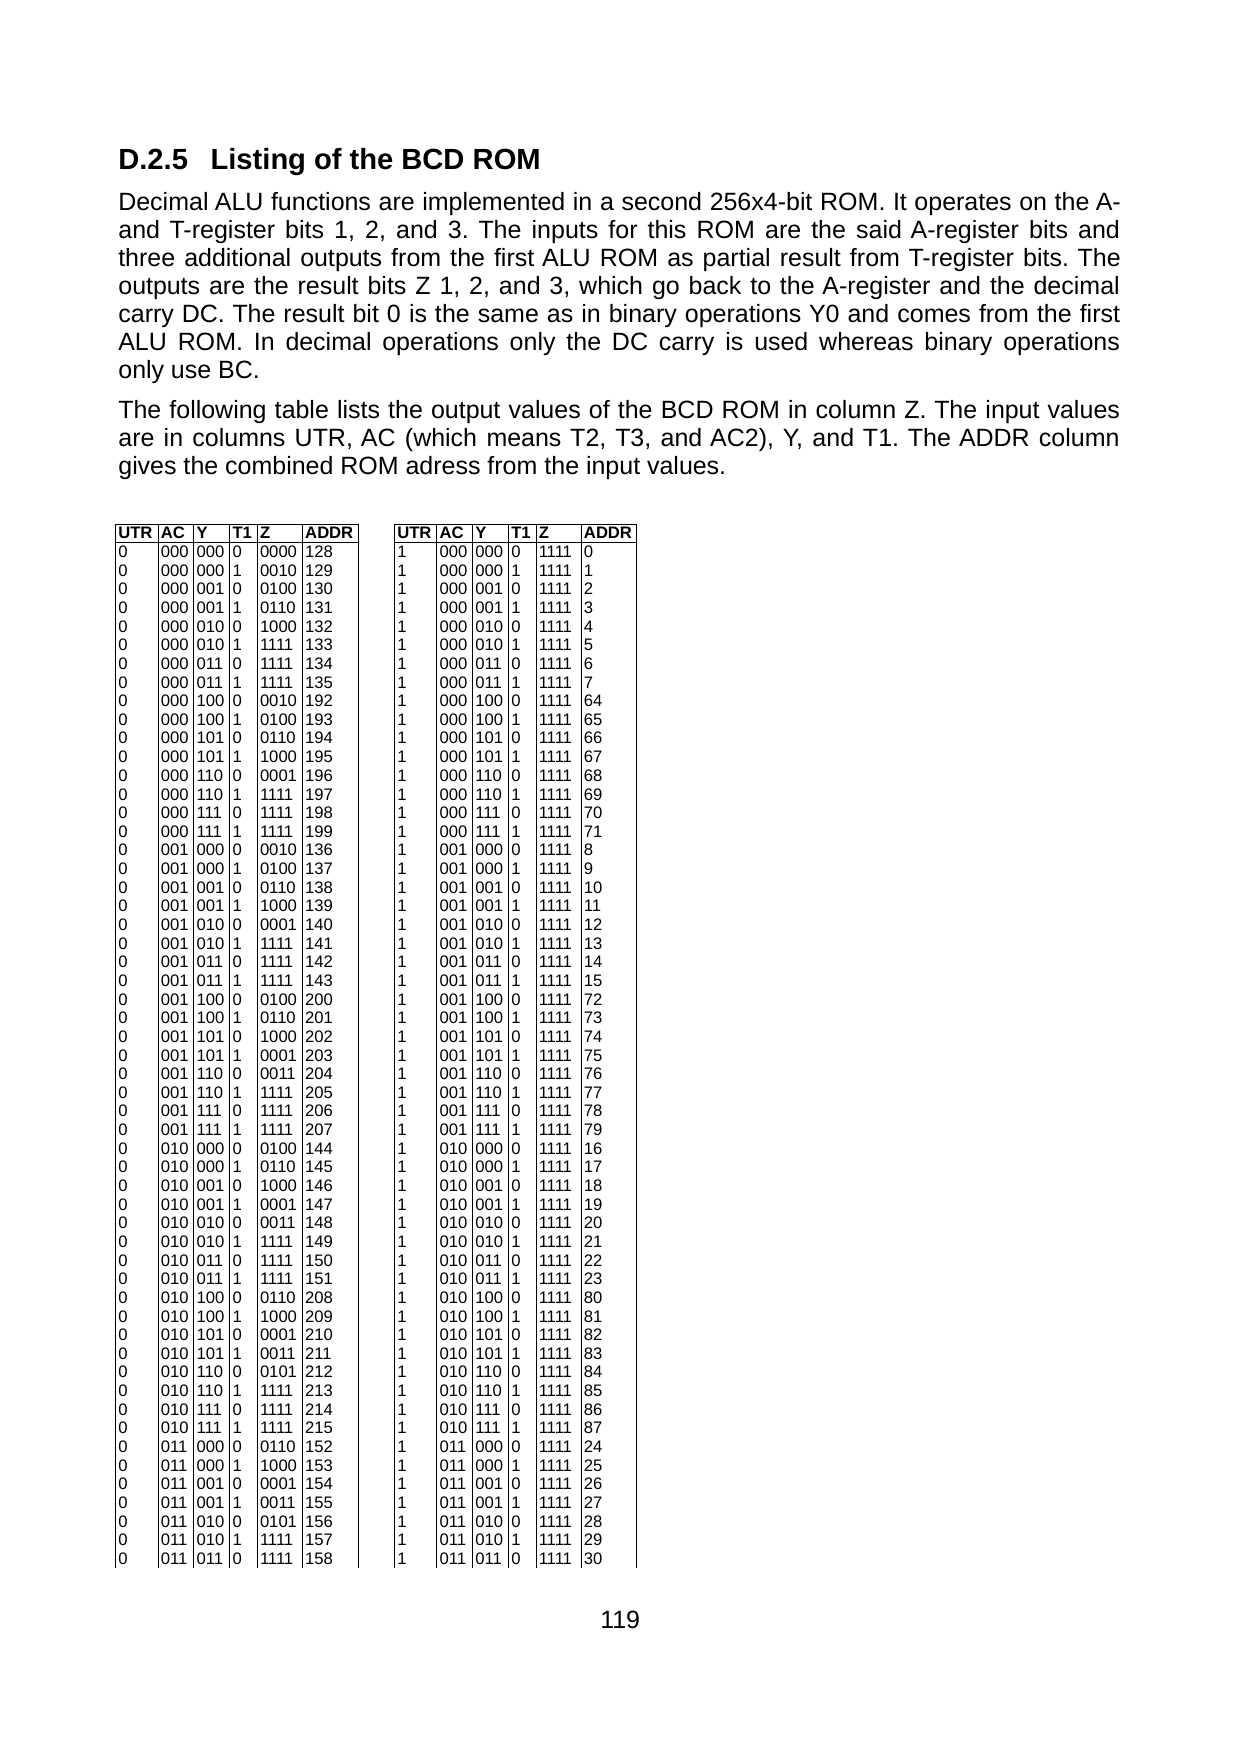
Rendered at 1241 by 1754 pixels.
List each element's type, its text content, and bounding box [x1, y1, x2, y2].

table_cell 0100 [258, 990, 302, 1008]
table_cell 010 [437, 1214, 472, 1232]
table_cell 001 [194, 1493, 229, 1512]
table_cell 1111 [537, 1120, 581, 1139]
table_cell 110 [473, 766, 508, 785]
table_cell [359, 1475, 394, 1493]
table_cell [359, 766, 394, 785]
table_cell 111 [194, 1419, 229, 1437]
table_cell 1111 [258, 1120, 302, 1139]
table_cell 010 [473, 1232, 508, 1251]
table_cell 1111 [537, 1400, 581, 1419]
table_cell 1 [230, 859, 257, 878]
table_cell 1000 [258, 1176, 302, 1195]
table_cell 1111 [537, 953, 581, 971]
table_cell 010 [194, 1214, 229, 1232]
table_cell 1 [395, 1400, 436, 1419]
table_cell 010 [194, 1512, 229, 1531]
table_cell 197 [303, 785, 358, 803]
table_cell 1111 [537, 1214, 581, 1232]
table_cell 26 [582, 1475, 636, 1493]
table_cell 192 [303, 692, 358, 710]
table_cell [359, 1158, 394, 1176]
table_cell 1 [230, 636, 257, 654]
table_cell 010 [194, 1531, 229, 1549]
table_cell 0010 [258, 692, 302, 710]
table_cell 1111 [537, 1307, 581, 1326]
table_cell 000 [437, 636, 472, 654]
table_cell 011 [159, 1438, 193, 1456]
table_cell 1111 [537, 841, 581, 859]
table_cell 1 [395, 1344, 436, 1363]
table_cell 100 [194, 1307, 229, 1326]
table_cell 1 [509, 785, 536, 803]
table_cell 1 [230, 1419, 257, 1437]
table_cell 0001 [258, 1475, 302, 1493]
table_cell 011 [437, 1549, 472, 1568]
table_cell 1 [395, 1083, 436, 1102]
table_cell 000 [159, 543, 193, 561]
table_cell 0 [116, 1307, 158, 1326]
table_cell 1 [395, 1158, 436, 1176]
table_cell 010 [473, 1531, 508, 1549]
table_cell 1 [395, 1270, 436, 1288]
table_cell 0110 [258, 1158, 302, 1176]
table_cell 100 [473, 692, 508, 710]
table_cell 0 [116, 729, 158, 747]
table_cell 001 [473, 580, 508, 598]
table_cell 150 [303, 1251, 358, 1269]
table_cell [359, 710, 394, 729]
table_cell 214 [303, 1400, 358, 1419]
table_cell 011 [159, 1456, 193, 1475]
table_cell 1 [395, 654, 436, 673]
table_cell 72 [582, 990, 636, 1008]
table_cell 1 [230, 748, 257, 766]
table_cell 1111 [258, 636, 302, 654]
table_cell 1 [395, 1438, 436, 1456]
table_cell 1111 [258, 1251, 302, 1269]
table_cell 1 [395, 673, 436, 692]
table_cell 1111 [537, 580, 581, 598]
table_cell 0 [116, 580, 158, 598]
table_cell 110 [194, 1363, 229, 1381]
table_cell 001 [437, 841, 472, 859]
table_cell 111 [473, 1120, 508, 1139]
table_cell 0 [116, 1475, 158, 1493]
table_cell 010 [473, 934, 508, 953]
table_cell 001 [159, 859, 193, 878]
table_cell [359, 1083, 394, 1102]
table_cell 001 [437, 1102, 472, 1120]
table_cell 1111 [537, 1438, 581, 1456]
table_cell 0 [582, 543, 636, 561]
table_cell 1 [395, 953, 436, 971]
table_header T1 [509, 525, 536, 542]
table_cell 011 [473, 673, 508, 692]
table_cell 131 [303, 598, 358, 617]
table_cell 001 [159, 971, 193, 990]
table_cell 1 [509, 1120, 536, 1139]
table_cell 1111 [258, 1083, 302, 1102]
table_cell 001 [473, 1176, 508, 1195]
table_cell 000 [437, 785, 472, 803]
table_cell 1 [230, 822, 257, 841]
table_cell [359, 636, 394, 654]
table_cell 136 [303, 841, 358, 859]
table_cell 101 [473, 1027, 508, 1046]
table_cell 101 [194, 1046, 229, 1064]
table_cell [359, 1512, 394, 1531]
table_header [359, 524, 394, 542]
table_cell 0 [509, 766, 536, 785]
table_cell 0 [509, 1400, 536, 1419]
table_cell 1 [395, 1009, 436, 1027]
table_cell [359, 1046, 394, 1064]
table_cell 010 [159, 1307, 193, 1326]
table_cell 0 [509, 729, 536, 747]
table_cell 0 [230, 1326, 257, 1344]
table_cell 001 [194, 878, 229, 897]
table_cell 1 [509, 1158, 536, 1176]
table_cell 1 [230, 1158, 257, 1176]
table_cell 1111 [258, 822, 302, 841]
table_cell 0 [116, 617, 158, 636]
table_cell 0110 [258, 1438, 302, 1456]
table_cell 1 [230, 1381, 257, 1400]
table_cell 1 [395, 1251, 436, 1269]
table_cell 010 [473, 636, 508, 654]
text The following table lists the output values of the BCD ROM in column Z. The input values are in columns UTR, AC (which means T2, T3, and AC2), Y, and T1. The ADDR column gives the combined ROM adress from the input values. [118, 396, 1122, 480]
table_cell 000 [473, 1158, 508, 1176]
table_cell 134 [303, 654, 358, 673]
table_cell 010 [159, 1158, 193, 1176]
table_cell 0 [230, 1288, 257, 1307]
table_cell 0011 [258, 1214, 302, 1232]
table_cell 001 [437, 915, 472, 934]
table_cell 111 [473, 1419, 508, 1437]
table_cell 145 [303, 1158, 358, 1176]
table_cell 1 [230, 1083, 257, 1102]
table_cell 23 [582, 1270, 636, 1288]
table_cell 1 [509, 1344, 536, 1363]
table_cell 1111 [258, 1400, 302, 1419]
table_cell 1 [395, 841, 436, 859]
table_cell 0 [116, 1363, 158, 1381]
table_cell 010 [437, 1232, 472, 1251]
table_cell 0 [230, 1065, 257, 1083]
table_cell 001 [159, 1120, 193, 1139]
table_cell 157 [303, 1531, 358, 1549]
table_cell 0 [116, 1531, 158, 1549]
table_cell 0 [509, 841, 536, 859]
table_cell 010 [159, 1214, 193, 1232]
table_cell 000 [437, 598, 472, 617]
table_cell 82 [582, 1326, 636, 1344]
table_cell 0 [116, 1381, 158, 1400]
table_cell 211 [303, 1344, 358, 1363]
table_cell 001 [159, 878, 193, 897]
table_cell [359, 1400, 394, 1419]
table_cell [359, 1344, 394, 1363]
table_cell 1 [395, 1176, 436, 1195]
table_cell 000 [159, 673, 193, 692]
table_cell 158 [303, 1549, 358, 1568]
table_cell 010 [437, 1288, 472, 1307]
table_cell 101 [194, 1027, 229, 1046]
table_cell 73 [582, 1009, 636, 1027]
table_cell 011 [437, 1512, 472, 1531]
table_cell 100 [473, 1288, 508, 1307]
table_cell [359, 1176, 394, 1195]
table_cell 011 [437, 1456, 472, 1475]
table_cell 0 [230, 1475, 257, 1493]
table_cell 6 [582, 654, 636, 673]
table_cell 011 [159, 1531, 193, 1549]
table_cell [359, 1456, 394, 1475]
table_cell 001 [473, 1475, 508, 1493]
table_cell 111 [194, 1120, 229, 1139]
table_cell 81 [582, 1307, 636, 1326]
table_cell 010 [437, 1326, 472, 1344]
table_cell 1111 [258, 785, 302, 803]
table_cell 1 [230, 598, 257, 617]
table_cell 1 [230, 673, 257, 692]
table_cell 0 [230, 1400, 257, 1419]
table_cell 101 [473, 729, 508, 747]
table_cell 1 [395, 859, 436, 878]
table_cell 204 [303, 1065, 358, 1083]
table_cell 7 [582, 673, 636, 692]
table_cell 1 [582, 561, 636, 580]
table_cell 1111 [537, 654, 581, 673]
table_cell 0 [509, 804, 536, 822]
table_cell 0101 [258, 1363, 302, 1381]
table_cell 1 [509, 1493, 536, 1512]
table_cell 213 [303, 1381, 358, 1400]
table_cell 0 [116, 636, 158, 654]
table_cell 1 [230, 897, 257, 915]
table_cell 152 [303, 1438, 358, 1456]
table_cell 000 [194, 841, 229, 859]
table_cell 000 [159, 822, 193, 841]
table_cell [359, 897, 394, 915]
table_cell 000 [437, 617, 472, 636]
table_cell 000 [437, 822, 472, 841]
table_cell 1 [230, 710, 257, 729]
table_cell 0 [509, 654, 536, 673]
table_cell 001 [159, 953, 193, 971]
table_cell 101 [473, 1326, 508, 1344]
table_cell 0 [230, 841, 257, 859]
table_cell 011 [194, 673, 229, 692]
table_cell 1111 [537, 822, 581, 841]
table_cell 011 [194, 654, 229, 673]
table_cell 0 [230, 1214, 257, 1232]
table_cell 1111 [258, 1270, 302, 1288]
table_cell 203 [303, 1046, 358, 1064]
table_cell 1 [230, 561, 257, 580]
table_cell 1 [509, 822, 536, 841]
table_cell 215 [303, 1419, 358, 1437]
table_cell 010 [159, 1400, 193, 1419]
table_cell 0 [116, 841, 158, 859]
table_header AC [159, 525, 193, 542]
table_cell 0011 [258, 1065, 302, 1083]
table_cell 000 [194, 561, 229, 580]
table_cell 1111 [537, 1288, 581, 1307]
table_cell 10 [582, 878, 636, 897]
table_cell 110 [473, 1363, 508, 1381]
table_cell 0 [116, 766, 158, 785]
table_cell 0011 [258, 1493, 302, 1512]
table_cell 011 [194, 1251, 229, 1269]
table_cell 011 [194, 1549, 229, 1568]
table_cell 100 [473, 990, 508, 1008]
table_cell [359, 1381, 394, 1400]
table_cell 1111 [537, 710, 581, 729]
table_cell 80 [582, 1288, 636, 1307]
table_cell 011 [194, 971, 229, 990]
table_cell 1111 [537, 1363, 581, 1381]
table_cell 0 [509, 1512, 536, 1531]
table_cell 001 [437, 971, 472, 990]
table_cell 1111 [537, 1009, 581, 1027]
table_cell 1111 [537, 897, 581, 915]
table_cell 100 [473, 710, 508, 729]
table_cell 0 [509, 953, 536, 971]
table_cell 1111 [537, 561, 581, 580]
table_cell [359, 561, 394, 580]
table_cell 010 [159, 1326, 193, 1344]
table_cell 1 [230, 1456, 257, 1475]
table_cell 0 [230, 915, 257, 934]
table_cell 1 [395, 729, 436, 747]
table_cell 101 [473, 1344, 508, 1363]
table_cell 1 [395, 1139, 436, 1158]
table_cell [359, 785, 394, 803]
table_cell 1 [395, 934, 436, 953]
table_cell 22 [582, 1251, 636, 1269]
table_cell 1 [509, 897, 536, 915]
table_cell 1111 [537, 934, 581, 953]
table_cell 001 [159, 1046, 193, 1064]
table_cell 0 [230, 617, 257, 636]
table_cell 1 [230, 1344, 257, 1363]
table_cell 0001 [258, 1046, 302, 1064]
table_cell 0 [230, 766, 257, 785]
table_cell 010 [437, 1307, 472, 1326]
table_cell 1 [509, 1046, 536, 1064]
table_cell 208 [303, 1288, 358, 1307]
table_cell 000 [437, 748, 472, 766]
table_cell 1111 [537, 1065, 581, 1083]
table_cell 110 [194, 785, 229, 803]
table_cell 110 [473, 1083, 508, 1102]
table_cell 010 [437, 1419, 472, 1437]
table_cell 001 [437, 1027, 472, 1046]
table_cell 1111 [537, 1046, 581, 1064]
table_cell 110 [194, 1065, 229, 1083]
table_cell 0 [230, 654, 257, 673]
table_cell 0 [116, 822, 158, 841]
table_cell 1111 [537, 636, 581, 654]
table_header Z [537, 525, 581, 542]
table_cell 0001 [258, 1195, 302, 1214]
table_cell 1111 [537, 1102, 581, 1120]
table_cell 111 [473, 804, 508, 822]
table_cell 100 [194, 1009, 229, 1027]
table_cell 0100 [258, 710, 302, 729]
table_cell 142 [303, 953, 358, 971]
table_cell 1 [395, 1381, 436, 1400]
table_cell 1111 [537, 1176, 581, 1195]
table_cell 8 [582, 841, 636, 859]
table_cell 209 [303, 1307, 358, 1326]
table_header ADDR [303, 525, 358, 542]
table_cell 13 [582, 934, 636, 953]
table_cell 1111 [258, 971, 302, 990]
table_cell 199 [303, 822, 358, 841]
table_cell 1 [395, 636, 436, 654]
table_cell 200 [303, 990, 358, 1008]
table_cell 69 [582, 785, 636, 803]
table_cell 1 [395, 543, 436, 561]
table_cell 010 [159, 1270, 193, 1288]
table_cell 001 [437, 1065, 472, 1083]
table_cell 135 [303, 673, 358, 692]
table_cell 1 [509, 673, 536, 692]
table_cell 001 [473, 897, 508, 915]
table_cell 1 [230, 1307, 257, 1326]
table_cell 1 [509, 748, 536, 766]
table_cell 010 [437, 1139, 472, 1158]
table_cell 21 [582, 1232, 636, 1251]
table_cell 0 [116, 934, 158, 953]
table_cell 0 [230, 580, 257, 598]
table_cell [359, 990, 394, 1008]
table_cell 0100 [258, 859, 302, 878]
table_cell [359, 654, 394, 673]
table_cell 1 [509, 1195, 536, 1214]
table_cell 010 [194, 617, 229, 636]
table_cell 011 [473, 1251, 508, 1269]
table_cell 010 [159, 1232, 193, 1251]
table_cell 111 [194, 1102, 229, 1120]
table_cell 147 [303, 1195, 358, 1214]
table_cell [359, 1195, 394, 1214]
table_cell 86 [582, 1400, 636, 1419]
table_cell 101 [194, 1326, 229, 1344]
table_cell 0 [509, 1549, 536, 1568]
table_cell 000 [159, 636, 193, 654]
table_cell 101 [194, 729, 229, 747]
table_cell 1111 [537, 1139, 581, 1158]
table_cell 101 [473, 1046, 508, 1064]
table_cell 0 [509, 915, 536, 934]
table_cell 0 [116, 598, 158, 617]
table_cell 0 [116, 673, 158, 692]
table_cell 0 [116, 1214, 158, 1232]
table_cell 010 [437, 1158, 472, 1176]
table_cell 000 [159, 617, 193, 636]
table_cell 011 [473, 971, 508, 990]
table_cell 010 [194, 934, 229, 953]
table_cell 0 [116, 1065, 158, 1083]
table_cell 0 [509, 1438, 536, 1456]
table_cell 1 [509, 1419, 536, 1437]
table_cell 1 [395, 692, 436, 710]
table_cell [359, 692, 394, 710]
table_cell 0 [116, 1419, 158, 1437]
table_cell 1111 [537, 859, 581, 878]
table_cell 0 [509, 1027, 536, 1046]
table_cell 1 [395, 1549, 436, 1568]
table_cell [359, 822, 394, 841]
table_cell 000 [194, 1456, 229, 1475]
table_cell 011 [159, 1512, 193, 1531]
table_cell 000 [159, 692, 193, 710]
table_cell 132 [303, 617, 358, 636]
table_cell 1111 [537, 1419, 581, 1437]
table_cell 1111 [537, 1531, 581, 1549]
table_cell 1 [395, 1493, 436, 1512]
table_cell 1111 [537, 543, 581, 561]
table_cell 0 [116, 654, 158, 673]
table_cell 001 [159, 934, 193, 953]
table_cell 010 [194, 636, 229, 654]
table_cell 011 [159, 1549, 193, 1568]
table_cell 87 [582, 1419, 636, 1437]
table_cell 0 [116, 1493, 158, 1512]
table_header UTR [116, 525, 158, 542]
table_cell 149 [303, 1232, 358, 1251]
table_cell 1111 [537, 1270, 581, 1288]
table_cell 0 [509, 580, 536, 598]
table_cell 0 [509, 692, 536, 710]
table_header Y [194, 525, 229, 542]
table_cell 1 [230, 785, 257, 803]
table_cell 1111 [537, 1027, 581, 1046]
table_cell 000 [159, 580, 193, 598]
table_cell 1 [395, 710, 436, 729]
table_cell 1 [395, 785, 436, 803]
table_cell 010 [473, 1512, 508, 1531]
table_cell 66 [582, 729, 636, 747]
table_cell 141 [303, 934, 358, 953]
table_cell 0 [116, 710, 158, 729]
table_cell 1111 [537, 748, 581, 766]
table_cell 1111 [537, 785, 581, 803]
table_cell 0 [116, 915, 158, 934]
table_cell 154 [303, 1475, 358, 1493]
table_cell 1111 [537, 1512, 581, 1531]
table_cell 1 [509, 636, 536, 654]
table_cell 1 [395, 1512, 436, 1531]
table_cell [359, 1493, 394, 1512]
table_cell 0 [509, 1214, 536, 1232]
table_cell [359, 1120, 394, 1139]
table_cell 30 [582, 1549, 636, 1568]
table_cell 1111 [537, 617, 581, 636]
table_cell 010 [437, 1344, 472, 1363]
table_cell 0 [230, 1549, 257, 1568]
table_cell 1 [395, 1120, 436, 1139]
table_cell 1 [230, 971, 257, 990]
table_cell 0 [116, 971, 158, 990]
table_cell 111 [194, 804, 229, 822]
table_cell 100 [194, 1288, 229, 1307]
table_cell 0 [509, 1139, 536, 1158]
table_cell 1111 [537, 1158, 581, 1176]
table_cell 0 [509, 1363, 536, 1381]
table_cell [359, 859, 394, 878]
table_cell 1111 [537, 1456, 581, 1475]
table_cell 000 [437, 692, 472, 710]
table_cell 1 [395, 1102, 436, 1120]
table_cell 0 [116, 1549, 158, 1568]
table_cell 0110 [258, 1288, 302, 1307]
table_cell 0101 [258, 1512, 302, 1531]
table_cell 0 [509, 1326, 536, 1344]
table_cell 0 [116, 1139, 158, 1158]
table_cell 1 [230, 1120, 257, 1139]
table_cell 0 [116, 785, 158, 803]
table_cell 193 [303, 710, 358, 729]
table_cell 001 [473, 1493, 508, 1512]
table_cell 011 [194, 953, 229, 971]
table_cell 1111 [537, 1475, 581, 1493]
table_cell 0 [116, 1512, 158, 1531]
table_cell 001 [473, 1195, 508, 1214]
table_cell 1 [395, 1065, 436, 1083]
table_cell 010 [159, 1288, 193, 1307]
table_cell [359, 1232, 394, 1251]
table_cell 1111 [537, 598, 581, 617]
table_cell 1111 [258, 654, 302, 673]
table_cell 1 [509, 1531, 536, 1549]
table_cell 19 [582, 1195, 636, 1214]
table_cell 1111 [537, 804, 581, 822]
table_cell 0 [509, 1065, 536, 1083]
table_cell 1111 [258, 1419, 302, 1437]
table_cell 0 [509, 990, 536, 1008]
table_cell 1111 [537, 971, 581, 990]
table_cell 110 [194, 766, 229, 785]
table_cell 139 [303, 897, 358, 915]
table_cell [359, 1214, 394, 1232]
table_cell [359, 1307, 394, 1326]
table_cell 1 [509, 1009, 536, 1027]
table_cell 1111 [537, 673, 581, 692]
table_header AC [437, 525, 472, 542]
table_cell 79 [582, 1120, 636, 1139]
table_cell 70 [582, 804, 636, 822]
table_cell 000 [437, 710, 472, 729]
table_cell [359, 1326, 394, 1344]
table_cell 148 [303, 1214, 358, 1232]
table_cell 74 [582, 1027, 636, 1046]
table_cell 0 [230, 543, 257, 561]
table_cell 010 [159, 1176, 193, 1195]
table_cell 000 [159, 729, 193, 747]
table_cell 1 [230, 1232, 257, 1251]
table_cell 5 [582, 636, 636, 654]
table_cell 0001 [258, 766, 302, 785]
table_cell 1 [509, 934, 536, 953]
table_cell 0 [230, 953, 257, 971]
table_cell [359, 1102, 394, 1120]
table_cell 001 [159, 1065, 193, 1083]
table_cell 001 [159, 1102, 193, 1120]
table_cell 1 [395, 1214, 436, 1232]
table_cell 101 [194, 748, 229, 766]
table_cell 1 [395, 580, 436, 598]
table_cell 0 [116, 1456, 158, 1475]
table_cell 1111 [537, 878, 581, 897]
table_cell 100 [473, 1009, 508, 1027]
table_cell 0 [230, 1176, 257, 1195]
table_cell 195 [303, 748, 358, 766]
table_cell 1111 [537, 915, 581, 934]
table_cell 010 [437, 1270, 472, 1288]
table_cell 1000 [258, 1456, 302, 1475]
table_cell 206 [303, 1102, 358, 1120]
table_cell 1 [509, 1083, 536, 1102]
table_cell 001 [159, 897, 193, 915]
table_cell 64 [582, 692, 636, 710]
table_cell 0100 [258, 1139, 302, 1158]
table_cell 000 [194, 1139, 229, 1158]
table_cell 0 [230, 1139, 257, 1158]
table_cell 000 [159, 654, 193, 673]
table_cell 1 [395, 822, 436, 841]
table_cell 0100 [258, 580, 302, 598]
table_cell 0 [509, 1475, 536, 1493]
table_cell 0 [116, 543, 158, 561]
table_cell [359, 1139, 394, 1158]
table_cell 011 [473, 654, 508, 673]
table_cell 011 [159, 1475, 193, 1493]
table_cell 0011 [258, 1344, 302, 1363]
table_cell 1111 [537, 1232, 581, 1251]
table_cell 0 [230, 1363, 257, 1381]
table_cell 0 [116, 692, 158, 710]
table_cell 1 [395, 766, 436, 785]
table_cell 153 [303, 1456, 358, 1475]
table_cell 1111 [537, 1493, 581, 1512]
table_cell 18 [582, 1176, 636, 1195]
table_cell 28 [582, 1512, 636, 1531]
table_cell 196 [303, 766, 358, 785]
table_cell 0 [116, 1195, 158, 1214]
table_cell 001 [159, 1027, 193, 1046]
table_cell 1 [509, 561, 536, 580]
table_cell 1 [395, 598, 436, 617]
table_cell 000 [437, 729, 472, 747]
table_cell 1 [509, 859, 536, 878]
table_cell 71 [582, 822, 636, 841]
table_cell 001 [159, 1009, 193, 1027]
table_cell 1 [395, 915, 436, 934]
table_cell 000 [159, 785, 193, 803]
table_cell 001 [437, 953, 472, 971]
table_cell 000 [473, 1456, 508, 1475]
table_cell 25 [582, 1456, 636, 1475]
table_cell [359, 673, 394, 692]
table_cell 000 [437, 673, 472, 692]
table_cell 65 [582, 710, 636, 729]
table_cell 001 [194, 897, 229, 915]
table_cell 000 [473, 859, 508, 878]
table_cell 0 [116, 1438, 158, 1456]
table_cell 000 [473, 1438, 508, 1456]
table_cell 0 [116, 1158, 158, 1176]
table_cell [359, 1009, 394, 1027]
table_cell 1111 [537, 1344, 581, 1363]
table_cell 001 [159, 915, 193, 934]
table_cell [359, 934, 394, 953]
table_cell 4 [582, 617, 636, 636]
table_cell 010 [437, 1363, 472, 1381]
table_cell 001 [159, 841, 193, 859]
table_cell 010 [159, 1139, 193, 1158]
table_cell 1111 [537, 1381, 581, 1400]
table_cell 0 [116, 748, 158, 766]
table_header UTR [395, 525, 436, 542]
table_cell 0 [116, 1176, 158, 1195]
table_cell 137 [303, 859, 358, 878]
table_cell 1 [230, 1195, 257, 1214]
table_cell 001 [437, 1083, 472, 1102]
table_cell 1 [509, 710, 536, 729]
table_cell 210 [303, 1326, 358, 1344]
table_cell [359, 878, 394, 897]
subtitle Listing of the BCD ROM [118, 143, 1122, 176]
table_cell 011 [194, 1270, 229, 1288]
table_cell 001 [437, 859, 472, 878]
table_cell [359, 748, 394, 766]
table_cell 1111 [258, 1381, 302, 1400]
table_cell [359, 841, 394, 859]
table_cell 000 [473, 841, 508, 859]
table_cell 011 [437, 1438, 472, 1456]
table_cell 000 [473, 561, 508, 580]
table_cell 110 [473, 1381, 508, 1400]
table_cell 010 [437, 1381, 472, 1400]
table_cell 0 [509, 1288, 536, 1307]
table_cell 1 [395, 804, 436, 822]
table_cell 0 [116, 897, 158, 915]
table_cell 101 [194, 1344, 229, 1363]
table_cell 011 [473, 953, 508, 971]
table_cell 1000 [258, 1027, 302, 1046]
table_cell 101 [473, 748, 508, 766]
table_cell 001 [194, 1176, 229, 1195]
table_cell 0010 [258, 561, 302, 580]
table_cell 29 [582, 1531, 636, 1549]
table_cell 1111 [258, 934, 302, 953]
table_cell 010 [437, 1176, 472, 1195]
table_cell [359, 1438, 394, 1456]
table_cell 0 [116, 804, 158, 822]
table_cell 000 [194, 1158, 229, 1176]
table_cell 128 [303, 543, 358, 561]
table_cell 0 [230, 804, 257, 822]
table_cell 1111 [258, 1232, 302, 1251]
table_cell 0 [230, 1251, 257, 1269]
table_cell 1111 [537, 990, 581, 1008]
table_cell 1111 [537, 1195, 581, 1214]
table_cell 0 [509, 878, 536, 897]
table_cell 0010 [258, 841, 302, 859]
table_cell 138 [303, 878, 358, 897]
table_cell 001 [437, 878, 472, 897]
table_cell 0 [116, 1083, 158, 1102]
table_cell 202 [303, 1027, 358, 1046]
table_cell 010 [473, 617, 508, 636]
table_cell 011 [437, 1531, 472, 1549]
table_cell 0 [230, 692, 257, 710]
table_cell 1000 [258, 897, 302, 915]
table_cell 0000 [258, 543, 302, 561]
table_cell 0 [116, 1046, 158, 1064]
table_cell 011 [437, 1493, 472, 1512]
table_cell 001 [159, 1083, 193, 1102]
table_cell 010 [159, 1419, 193, 1437]
table_cell 010 [473, 915, 508, 934]
table_cell 1 [230, 1009, 257, 1027]
table_cell [359, 1549, 394, 1568]
table_header T1 [230, 525, 257, 542]
table_cell 0 [509, 617, 536, 636]
table_cell 194 [303, 729, 358, 747]
table_cell 011 [159, 1493, 193, 1512]
table_cell 100 [194, 990, 229, 1008]
table_cell 0 [116, 878, 158, 897]
table_cell 000 [437, 580, 472, 598]
table_cell 001 [473, 878, 508, 897]
table_cell 011 [473, 1270, 508, 1288]
table_cell 001 [194, 598, 229, 617]
table_cell 156 [303, 1512, 358, 1531]
table_cell 0110 [258, 878, 302, 897]
table_cell 0 [116, 1400, 158, 1419]
table_cell [359, 542, 394, 561]
table_cell 1 [395, 617, 436, 636]
table_cell 1 [395, 1307, 436, 1326]
table_cell 1111 [537, 1549, 581, 1568]
table_cell 1 [395, 1531, 436, 1549]
table_cell 111 [473, 1102, 508, 1120]
table_cell 010 [194, 915, 229, 934]
table_cell 130 [303, 580, 358, 598]
table_cell 0 [509, 543, 536, 561]
table_cell 1 [395, 1475, 436, 1493]
table_cell 68 [582, 766, 636, 785]
table_cell 0 [116, 1120, 158, 1139]
table_cell 1 [395, 1027, 436, 1046]
table_cell 000 [473, 1139, 508, 1158]
table_cell 1111 [537, 766, 581, 785]
table_cell 011 [473, 1549, 508, 1568]
table_cell 011 [437, 1475, 472, 1493]
table_cell 0110 [258, 729, 302, 747]
table_cell 143 [303, 971, 358, 990]
table_cell 9 [582, 859, 636, 878]
table_cell 11 [582, 897, 636, 915]
table_header ADDR [582, 525, 636, 542]
table_cell 14 [582, 953, 636, 971]
table_cell 111 [473, 1400, 508, 1419]
table_cell 001 [194, 1475, 229, 1493]
table_cell 000 [473, 543, 508, 561]
table_cell 001 [437, 990, 472, 1008]
table_cell 1000 [258, 617, 302, 636]
table_cell [359, 729, 394, 747]
table_cell 1111 [258, 673, 302, 692]
table_cell 000 [159, 804, 193, 822]
table_cell 1 [395, 971, 436, 990]
table_cell 16 [582, 1139, 636, 1158]
table_cell [359, 1251, 394, 1269]
table_cell 000 [437, 543, 472, 561]
table_cell 1 [230, 1493, 257, 1512]
table_cell 15 [582, 971, 636, 990]
table_cell 000 [194, 859, 229, 878]
table_cell 1 [509, 1232, 536, 1251]
table_cell 0 [116, 1288, 158, 1307]
table_cell 133 [303, 636, 358, 654]
table_cell [359, 1288, 394, 1307]
table_cell [359, 1027, 394, 1046]
table_cell [359, 804, 394, 822]
table_cell 001 [194, 1195, 229, 1214]
table_cell 0 [116, 1326, 158, 1344]
table_cell 2 [582, 580, 636, 598]
table_cell [359, 1065, 394, 1083]
table_cell 010 [437, 1400, 472, 1419]
table_cell 000 [159, 561, 193, 580]
table_cell 151 [303, 1270, 358, 1288]
table_cell 83 [582, 1344, 636, 1363]
table_cell 010 [159, 1363, 193, 1381]
table_cell 010 [159, 1251, 193, 1269]
table_cell [359, 953, 394, 971]
table_cell 20 [582, 1214, 636, 1232]
table_cell 85 [582, 1381, 636, 1400]
table_cell 0 [116, 990, 158, 1008]
table_cell 1 [230, 934, 257, 953]
table_cell 1111 [537, 692, 581, 710]
table_cell 205 [303, 1083, 358, 1102]
table_cell 1111 [537, 729, 581, 747]
table_cell 001 [437, 1009, 472, 1027]
table_cell 111 [473, 822, 508, 841]
table_cell 3 [582, 598, 636, 617]
table_cell 0 [230, 878, 257, 897]
table_cell 000 [437, 766, 472, 785]
table_cell 1 [509, 1307, 536, 1326]
table_cell 27 [582, 1493, 636, 1512]
table_cell 1111 [258, 1102, 302, 1120]
table_cell 0 [116, 1027, 158, 1046]
table_cell 1000 [258, 1307, 302, 1326]
table_cell 0 [116, 953, 158, 971]
table_cell 111 [194, 1400, 229, 1419]
table_cell 212 [303, 1363, 358, 1381]
table_cell 100 [194, 710, 229, 729]
table_cell [359, 598, 394, 617]
table_cell 0 [230, 990, 257, 1008]
table_cell 201 [303, 1009, 358, 1027]
table_cell 000 [194, 543, 229, 561]
table_cell 77 [582, 1083, 636, 1102]
table_cell 1 [509, 1456, 536, 1475]
table_cell 146 [303, 1176, 358, 1195]
table_cell 1 [395, 1232, 436, 1251]
table_cell 000 [437, 804, 472, 822]
table_cell 1111 [537, 1083, 581, 1102]
table_cell 140 [303, 915, 358, 934]
table_cell 1 [395, 1195, 436, 1214]
table_cell [359, 915, 394, 934]
table_cell 0110 [258, 1009, 302, 1027]
table_cell 000 [159, 766, 193, 785]
table_cell 001 [159, 990, 193, 1008]
table_cell 0 [116, 1009, 158, 1027]
table_cell 110 [473, 785, 508, 803]
table_cell 75 [582, 1046, 636, 1064]
table_cell 001 [437, 1046, 472, 1064]
table_cell 1 [395, 878, 436, 897]
table_cell 1 [395, 1046, 436, 1064]
table_cell [359, 1419, 394, 1437]
table_cell 1 [395, 1363, 436, 1381]
table_cell 100 [194, 692, 229, 710]
table_cell 010 [437, 1251, 472, 1269]
table_cell 1 [509, 1270, 536, 1288]
table_cell 0 [116, 1270, 158, 1288]
table_cell [359, 580, 394, 598]
table_cell 1111 [537, 1251, 581, 1269]
table_cell [359, 617, 394, 636]
table_cell 155 [303, 1493, 358, 1512]
table_cell 010 [437, 1195, 472, 1214]
table_cell 144 [303, 1139, 358, 1158]
table_cell 0001 [258, 915, 302, 934]
table_cell 000 [159, 598, 193, 617]
table_cell 110 [473, 1065, 508, 1083]
table_cell 129 [303, 561, 358, 580]
table_cell 67 [582, 748, 636, 766]
table_cell 17 [582, 1158, 636, 1176]
table_cell 76 [582, 1065, 636, 1083]
table_cell 000 [159, 748, 193, 766]
table_cell 1000 [258, 748, 302, 766]
table_cell 100 [473, 1307, 508, 1326]
table_header Y [473, 525, 508, 542]
table_cell 0 [230, 1102, 257, 1120]
table_cell 1 [395, 1419, 436, 1437]
table_cell 010 [159, 1195, 193, 1214]
table_cell [359, 971, 394, 990]
text Decimal ALU functions are implemented in a second 256x4-bit ROM. It operates on the A-and T-register bits 1, 2, and 3. The inputs for this ROM are the said A-register bits and three additional outputs from the first ALU ROM as partial result from T-register bits. The outputs are the result bits Z 1, 2, and 3, which go back to the A-register and the decimal carry DC. The result bit 0 is the same as in binary operations Y0 and comes from the first ALU ROM. In decimal operations only the DC carry is used whereas binary operations only use BC. [118, 188, 1122, 384]
table_cell 010 [194, 1232, 229, 1251]
table_cell 1 [395, 1456, 436, 1475]
table_cell 84 [582, 1363, 636, 1381]
table_cell 000 [437, 654, 472, 673]
table_cell 1 [395, 990, 436, 1008]
table_cell 1 [395, 561, 436, 580]
table_cell 0 [509, 1102, 536, 1120]
table_cell 0 [509, 1176, 536, 1195]
table_cell 1 [395, 1326, 436, 1344]
table_cell 001 [194, 580, 229, 598]
table_cell 0 [230, 1512, 257, 1531]
table_cell 0 [116, 561, 158, 580]
table_cell 1 [395, 748, 436, 766]
table_cell 0 [116, 1232, 158, 1251]
table_cell 0 [230, 1438, 257, 1456]
table_cell 198 [303, 804, 358, 822]
table_cell 010 [473, 1214, 508, 1232]
table_cell 1 [230, 1046, 257, 1064]
table_cell 1 [230, 1270, 257, 1288]
table_cell 1111 [537, 1326, 581, 1344]
table_cell 001 [437, 1120, 472, 1139]
table_cell 000 [194, 1438, 229, 1456]
table_cell 000 [159, 710, 193, 729]
table_cell 1 [395, 1288, 436, 1307]
table_cell 1 [395, 897, 436, 915]
table_cell 0 [230, 729, 257, 747]
table_cell 0 [509, 1251, 536, 1269]
table_cell 78 [582, 1102, 636, 1120]
table_cell 0 [116, 1102, 158, 1120]
table_cell 001 [437, 934, 472, 953]
table_cell 0001 [258, 1326, 302, 1344]
table_cell 1111 [258, 1549, 302, 1568]
table_cell 1111 [258, 1531, 302, 1549]
table_cell 207 [303, 1120, 358, 1139]
table_cell 001 [437, 897, 472, 915]
table_cell 0 [116, 1251, 158, 1269]
table_cell 0110 [258, 598, 302, 617]
table_cell [359, 1363, 394, 1381]
table_cell 111 [194, 822, 229, 841]
table_cell 0 [230, 1027, 257, 1046]
table_cell 1 [509, 598, 536, 617]
table_cell 0 [116, 1344, 158, 1363]
table_cell 0 [116, 859, 158, 878]
table_cell 001 [473, 598, 508, 617]
table_cell 1111 [258, 804, 302, 822]
table_header Z [258, 525, 302, 542]
table_cell 110 [194, 1083, 229, 1102]
table_cell 1111 [258, 953, 302, 971]
table_cell [359, 1270, 394, 1288]
table_cell 010 [159, 1344, 193, 1363]
table_cell 1 [230, 1531, 257, 1549]
table_cell 010 [159, 1381, 193, 1400]
table_cell 24 [582, 1438, 636, 1456]
table_cell 000 [437, 561, 472, 580]
table_cell 12 [582, 915, 636, 934]
table_cell 1 [509, 971, 536, 990]
table_cell 110 [194, 1381, 229, 1400]
table_cell 1 [509, 1381, 536, 1400]
table_cell [359, 1531, 394, 1549]
